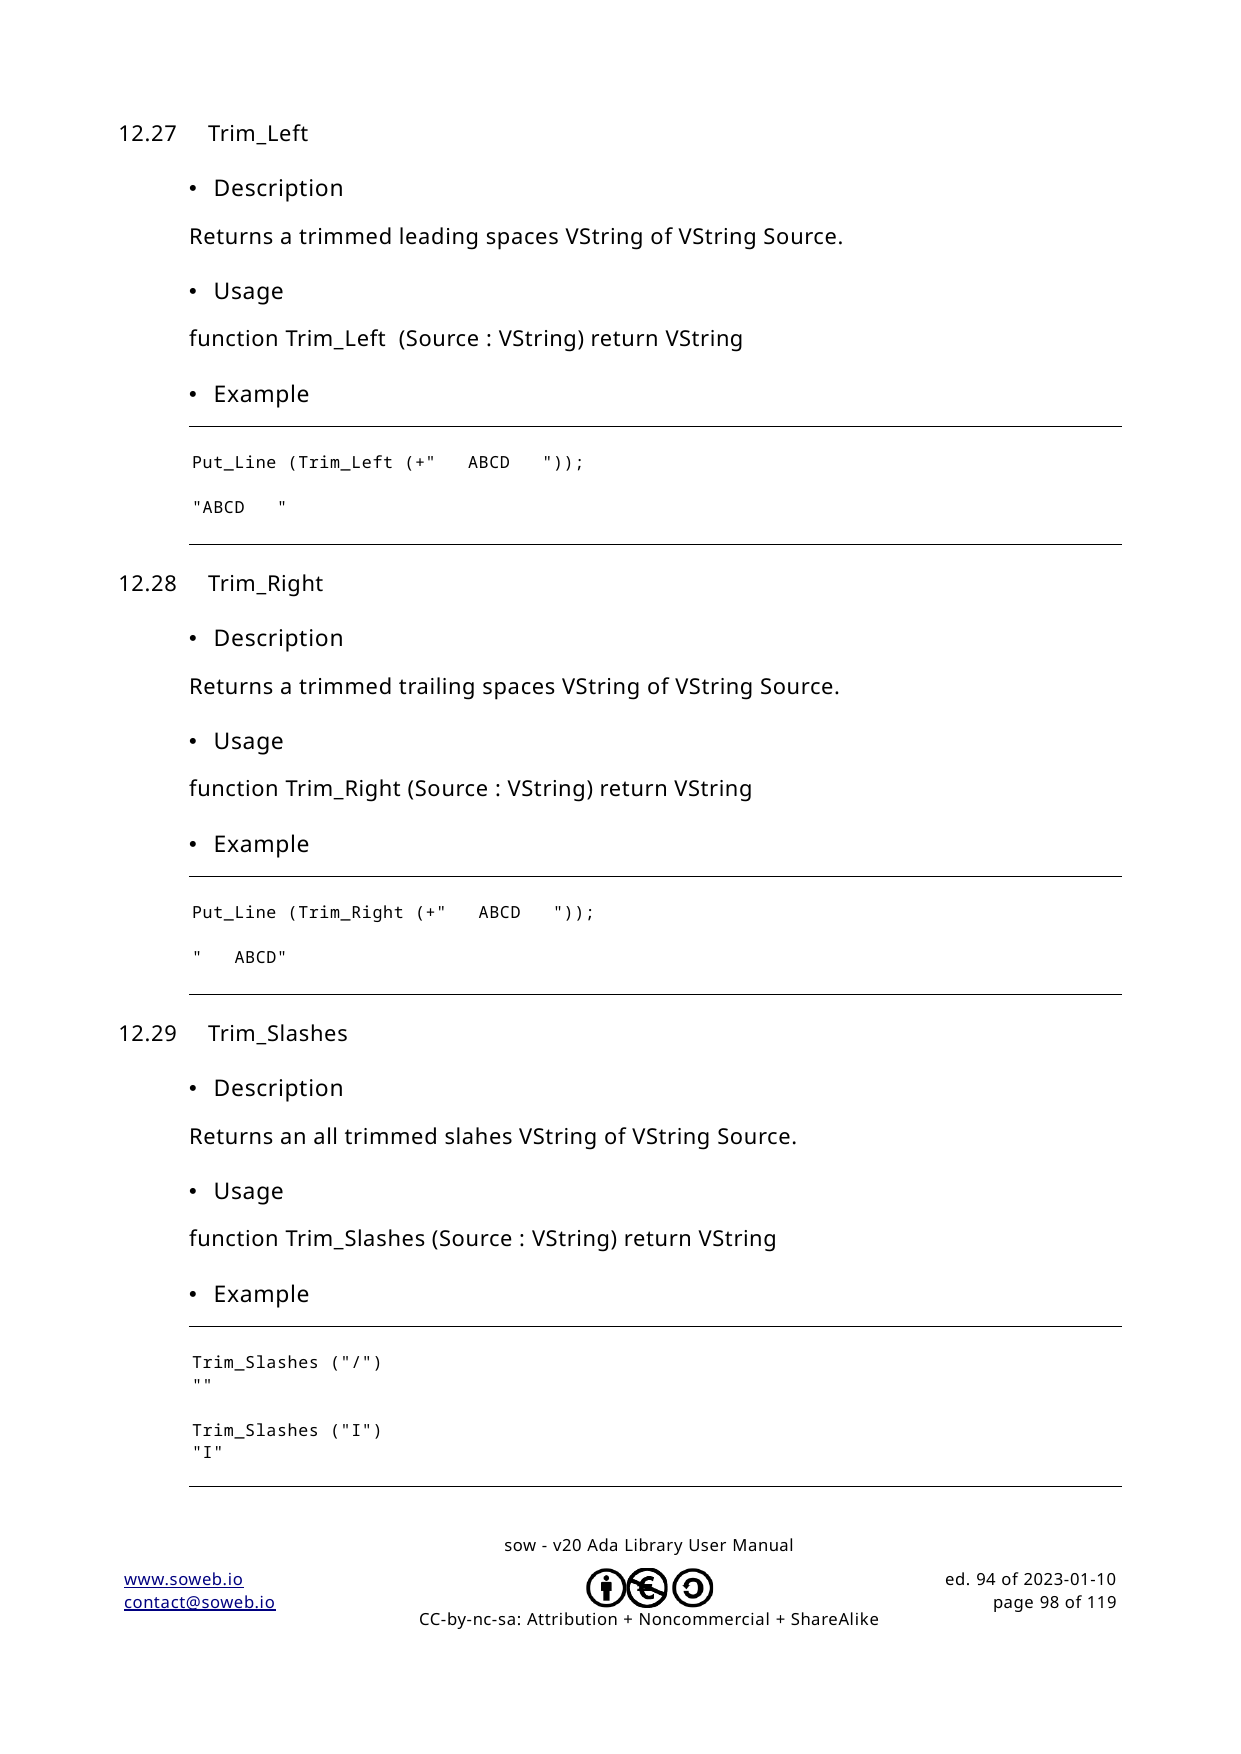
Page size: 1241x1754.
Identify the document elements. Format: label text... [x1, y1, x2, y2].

subtitle Usage [189, 1174, 1122, 1206]
subtitle Description [189, 622, 1122, 653]
picture [672, 1568, 714, 1608]
subtitle Example [189, 827, 1122, 858]
text Returns an all trimmed slahes VString of VString Source. [189, 1121, 1122, 1151]
text Returns a trimmed trailing spaces VString of VString Source. [189, 671, 1122, 701]
subtitle Example [189, 377, 1122, 408]
subtitle Usage [189, 724, 1122, 756]
text function Trim_Left (Source : VString) return VString [189, 323, 1122, 353]
subtitle Description [189, 172, 1122, 203]
text function Trim_Right (Source : VString) return VString [189, 773, 1122, 803]
text function Trim_Slashes (Source : VString) return VString [189, 1223, 1122, 1253]
list Put_Line (Trim_Right (+" ABCD ")); " ABCD" [189, 877, 1122, 994]
list Trim_Slashes ("/") "" [189, 1327, 1122, 1416]
subtitle Description [189, 1072, 1122, 1103]
picture [585, 1568, 668, 1608]
subtitle Usage [189, 274, 1122, 306]
subtitle Example [189, 1277, 1122, 1308]
list Put_Line (Trim_Left (+" ABCD ")); "ABCD " [189, 427, 1122, 544]
text Returns a trimmed leading spaces VString of VString Source. [189, 221, 1122, 251]
subtitle Trim_Right [118, 568, 1122, 598]
subtitle Trim_Slashes [118, 1018, 1122, 1048]
list Trim_Slashes ("I") "I" [189, 1416, 1122, 1486]
subtitle Trim_Left [118, 118, 1122, 148]
